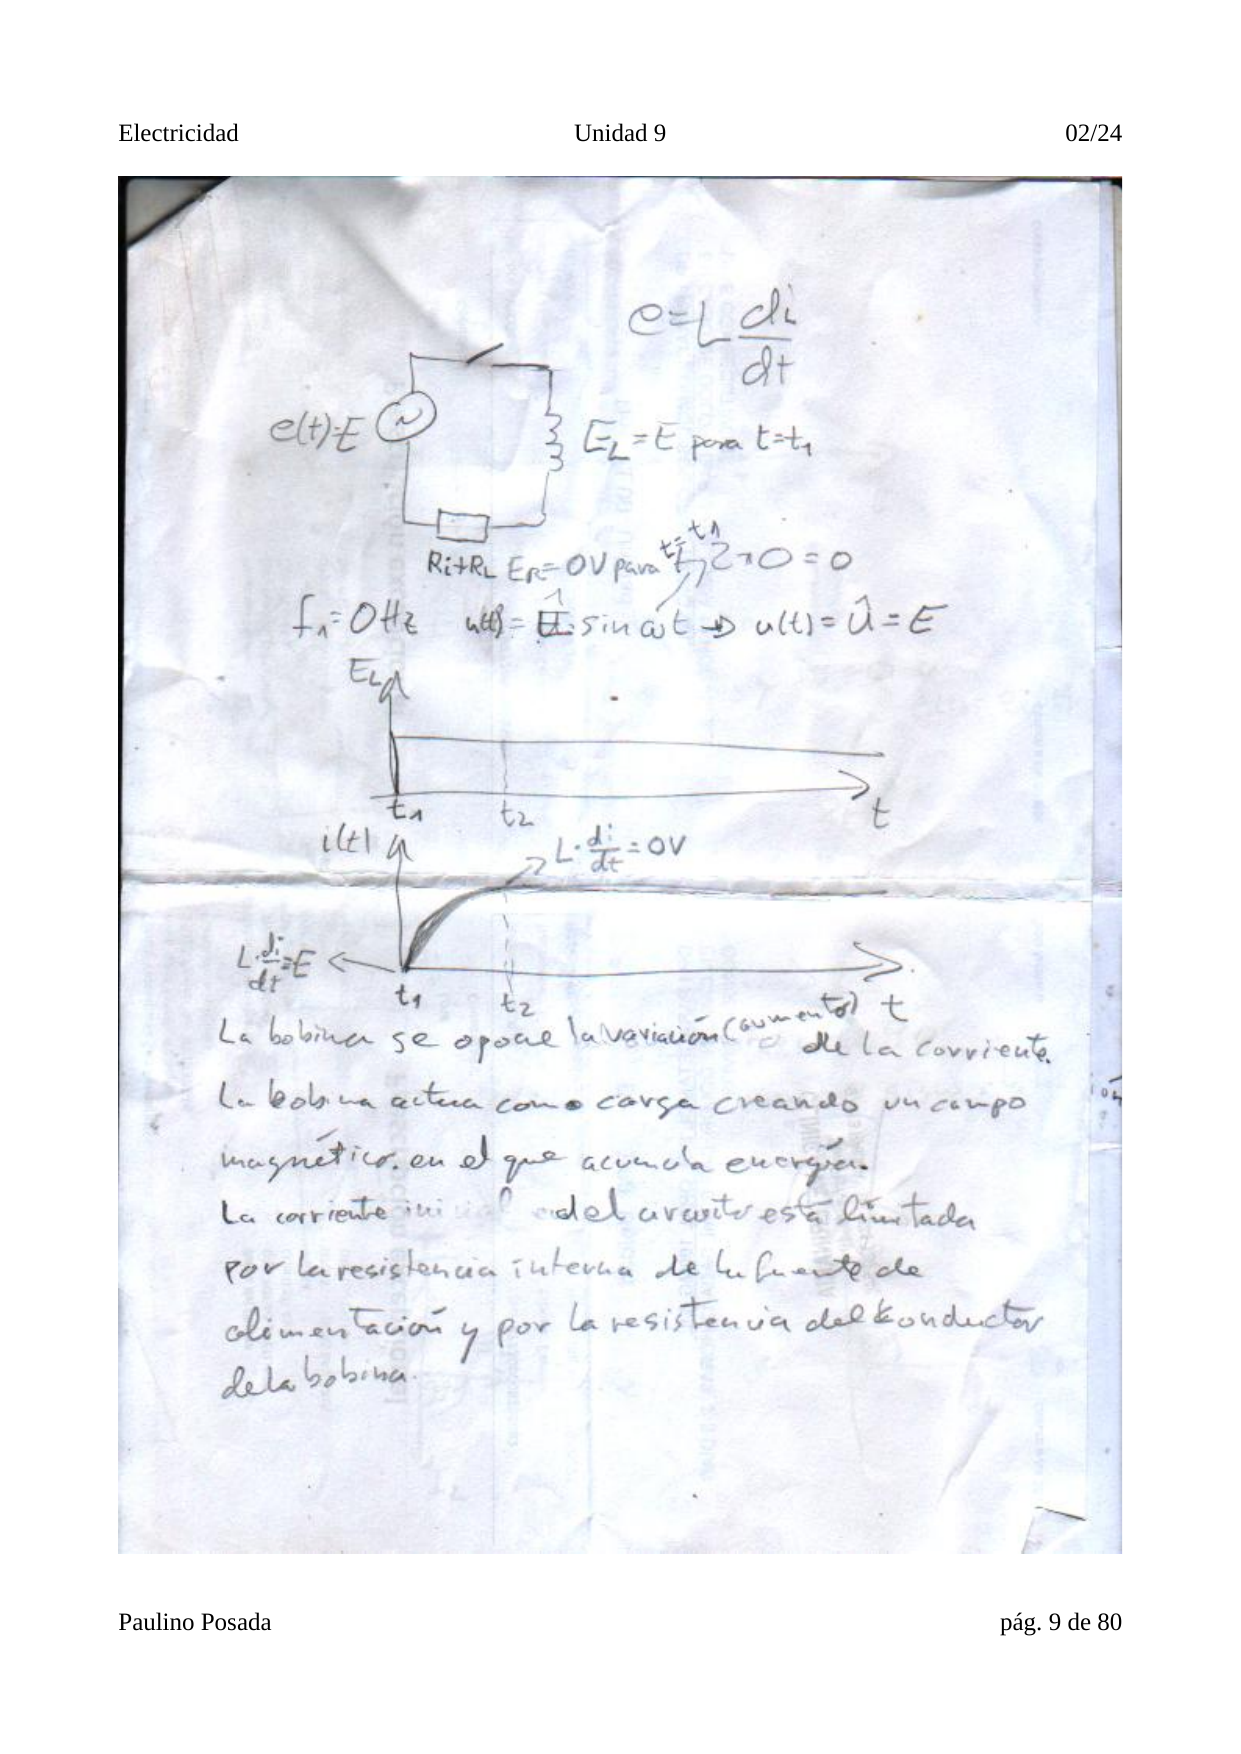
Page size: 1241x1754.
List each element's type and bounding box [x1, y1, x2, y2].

picture [118, 176, 1123, 1554]
